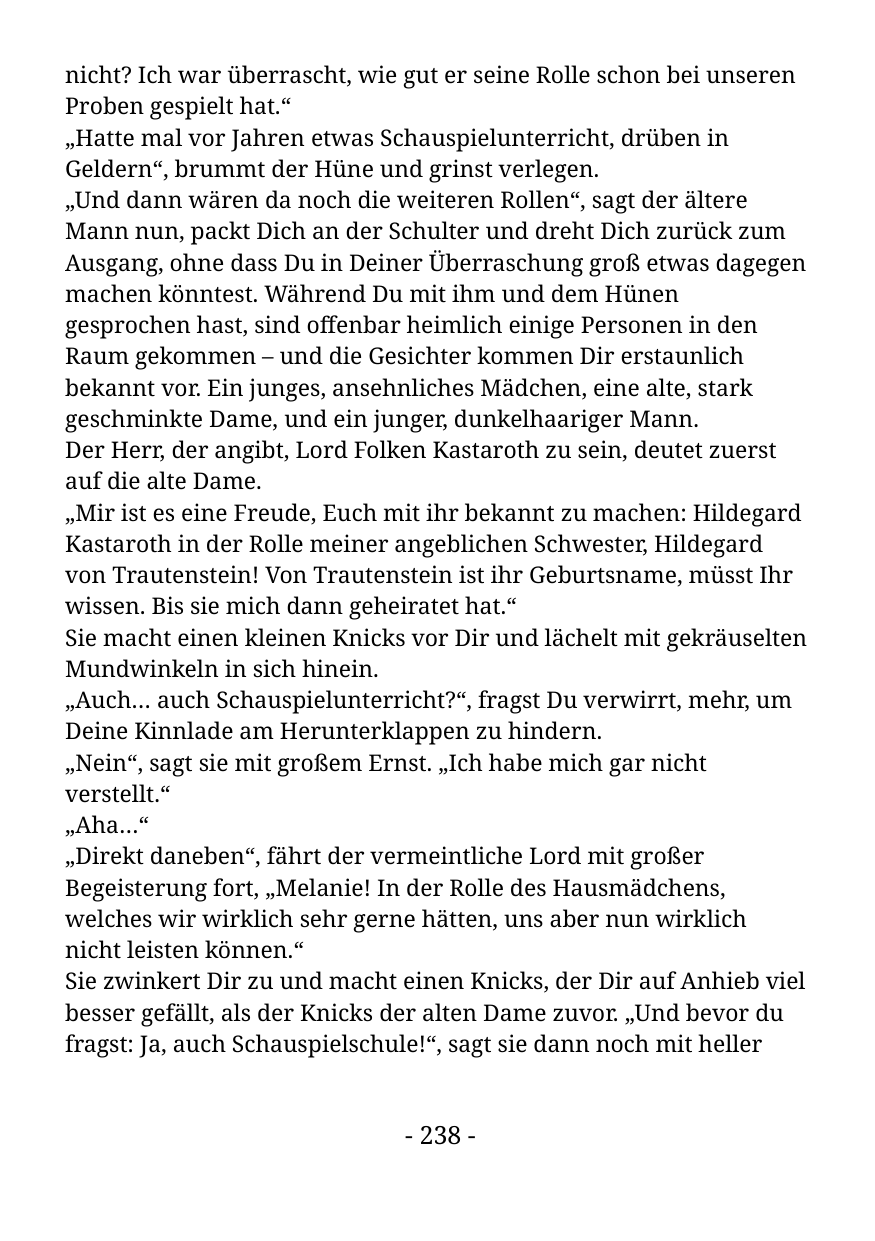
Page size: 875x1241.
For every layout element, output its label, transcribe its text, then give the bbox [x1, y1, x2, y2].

text „Hatte mal vor Jahren etwas Schauspielunterricht, drüben in Geldern“, brummt der Hüne und grinst verlegen. [65, 122, 809, 184]
text „Mir ist es eine Freude, Euch mit ihr bekannt zu machen: Hildegard Kastaroth in der Rolle meiner angeblichen Schwester, Hildegard von Trautenstein! Von Trautenstein ist ihr Geburtsname, müsst Ihr wissen. Bis sie mich dann geheiratet hat.“ [65, 497, 809, 622]
text „Nein“, sagt sie mit großem Ernst. „Ich habe mich gar nicht verstellt.“ [65, 747, 809, 809]
text „Aha…“ [65, 809, 809, 840]
text „Auch… auch Schauspielunterricht?“, fragst Du verwirrt, mehr, um Deine Kinnlade am Herunterklappen zu hindern. [65, 684, 809, 747]
text Sie macht einen kleinen Knicks vor Dir und lächelt mit gekräuselten Mundwinkeln in sich hinein. [65, 622, 809, 684]
text Der Herr, der angibt, Lord Folken Kastaroth zu sein, deutet zuerst auf die alte Dame. [65, 434, 809, 497]
text Sie zwinkert Dir zu und macht einen Knicks, der Dir auf Anhieb viel besser gefällt, als der Knicks der alten Dame zuvor. „Und bevor du fragst: Ja, auch Schauspielschule!“, sagt sie dann noch mit heller [65, 965, 809, 1059]
text „Direkt daneben“, fährt der vermeintliche Lord mit großer Begeisterung fort, „Melanie! In der Rolle des Hausmädchens, welches wir wirklich sehr gerne hätten, uns aber nun wirklich nicht leisten können.“ [65, 840, 809, 965]
text „Und dann wären da noch die weiteren Rollen“, sagt der ältere Mann nun, packt Dich an der Schulter und dreht Dich zurück zum Ausgang, ohne dass Du in Deiner Überraschung groß etwas dagegen machen könntest. Während Du mit ihm und dem Hünen gesprochen hast, sind offenbar heimlich einige Personen in den Raum gekommen – und die Gesichter kommen Dir erstaunlich bekannt vor. Ein junges, ansehnliches Mädchen, eine alte, stark geschminkte Dame, und ein junger, dunkelhaariger Mann. [65, 184, 809, 434]
text nicht? Ich war überrascht, wie gut er seine Rolle schon bei unseren Proben gespielt hat.“ [65, 59, 809, 122]
